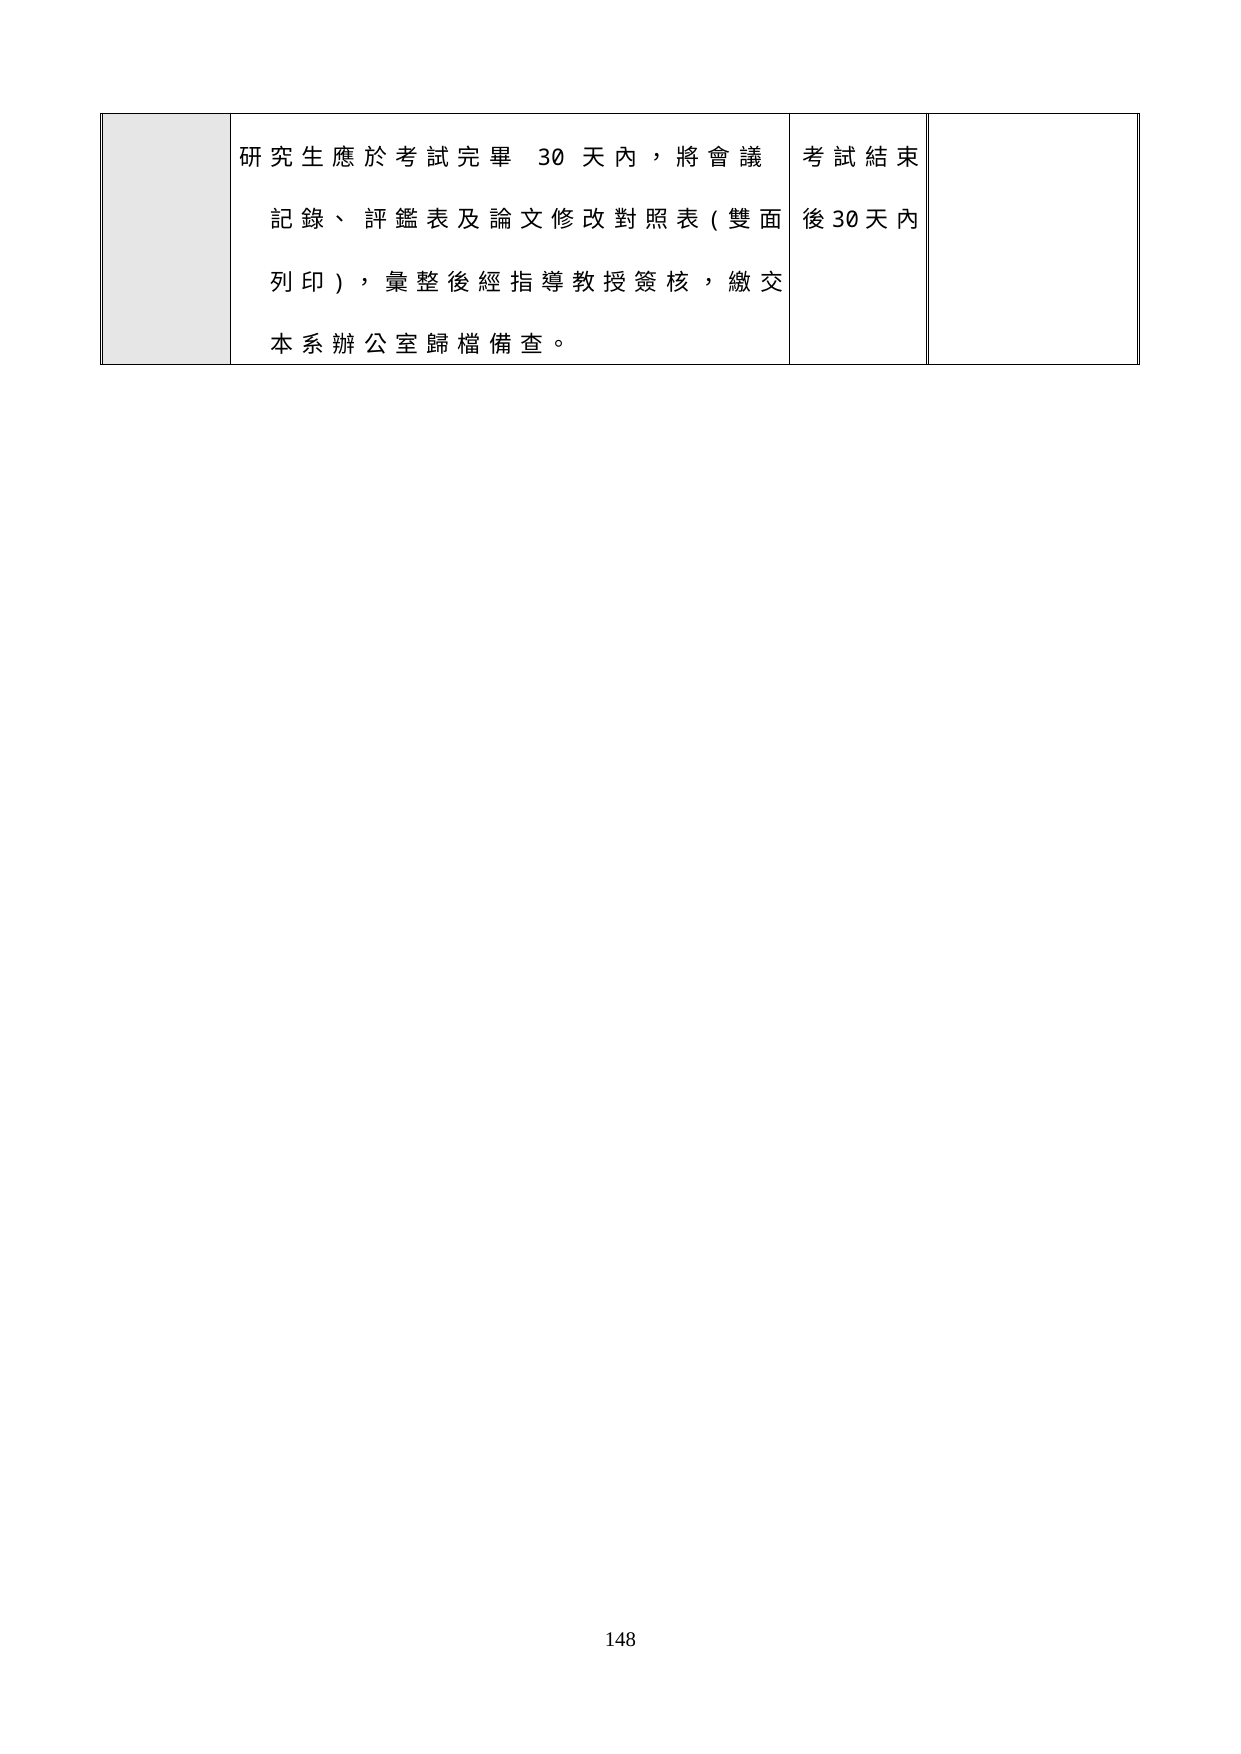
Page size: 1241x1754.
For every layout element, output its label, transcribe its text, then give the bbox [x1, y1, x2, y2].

table_cell 研究生應於考試完畢 30 天內，將會議記錄、評鑑表及論文修改對照表(雙面列印)，彙整後經指導教授簽核，繳交本系辦公室歸檔備查。 [231, 114, 789, 364]
table_cell [103, 114, 230, 364]
table_cell 考試結束後30天內 [790, 114, 926, 364]
table_cell [929, 114, 1137, 364]
